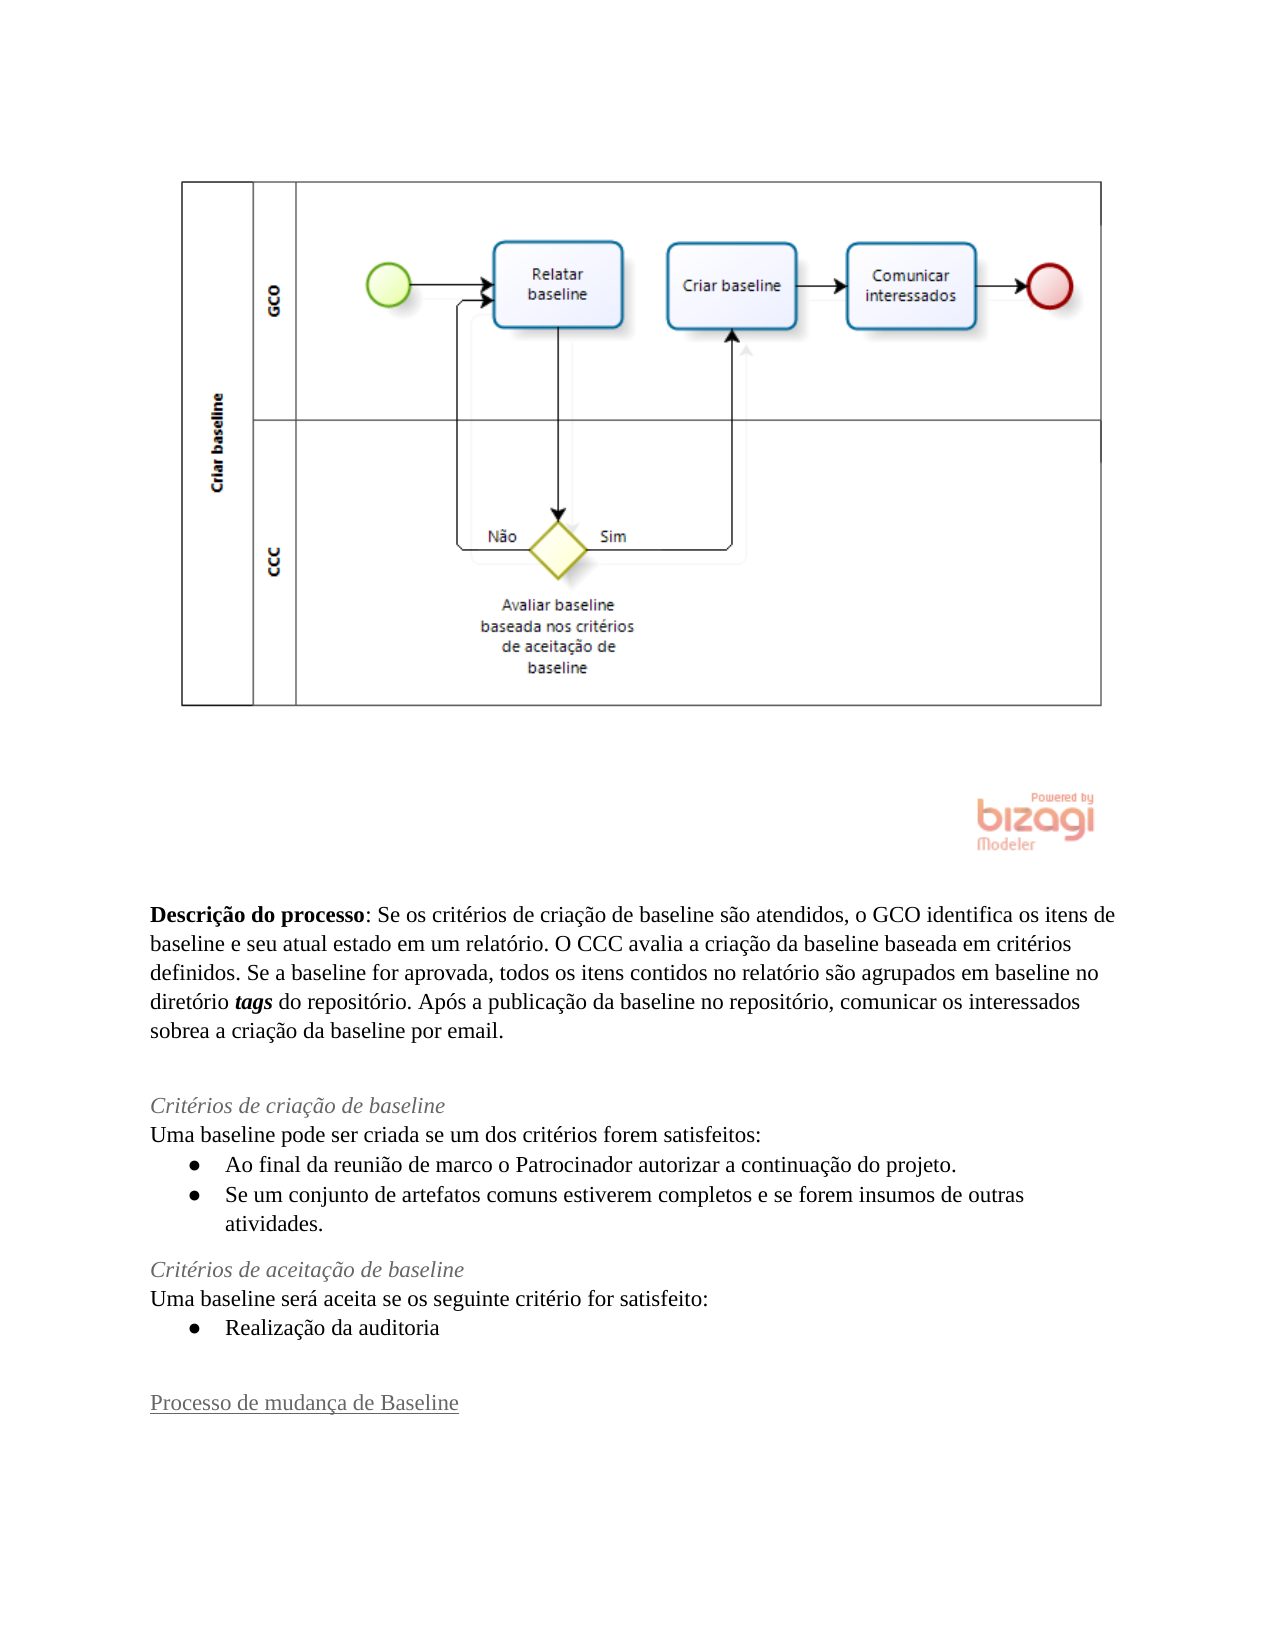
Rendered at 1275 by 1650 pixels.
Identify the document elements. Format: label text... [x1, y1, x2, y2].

picture [153, 153, 1129, 866]
text Descrição do processo: Se os critérios de criação de baseline são atendidos, o GCO identifica os itens de baseline e seu atual estado em um relatório. O CCC avalia a criação da baseline baseada em critérios definidos. Se a baseline for aprovada, todos os itens contidos no relatório são agrupados em baseline no diretório tags do repositório. Após a publicação da baseline no repositório, comunicar os interessados sobrea a criação da baseline por email. [150, 902, 1125, 1044]
list Se um conjunto de artefatos comuns estiverem completos e se forem insumos de outras atividades. [187, 1181, 1125, 1236]
list Ao final da reunião de marco o Patrocinador autorizar a continuação do projeto. [187, 1152, 1125, 1177]
list Realização da auditoria [187, 1315, 1125, 1341]
subtitle Critérios de aceitação de baseline [150, 1257, 1125, 1282]
text Uma baseline pode ser criada se um dos critérios forem satisfeitos: [150, 1122, 1125, 1148]
text Uma baseline será aceita se os seguinte critério for satisfeito: [150, 1286, 1125, 1311]
subtitle Critérios de criação de baseline [150, 1093, 1125, 1119]
subtitle Processo de mudança de Baseline [150, 1390, 1125, 1416]
